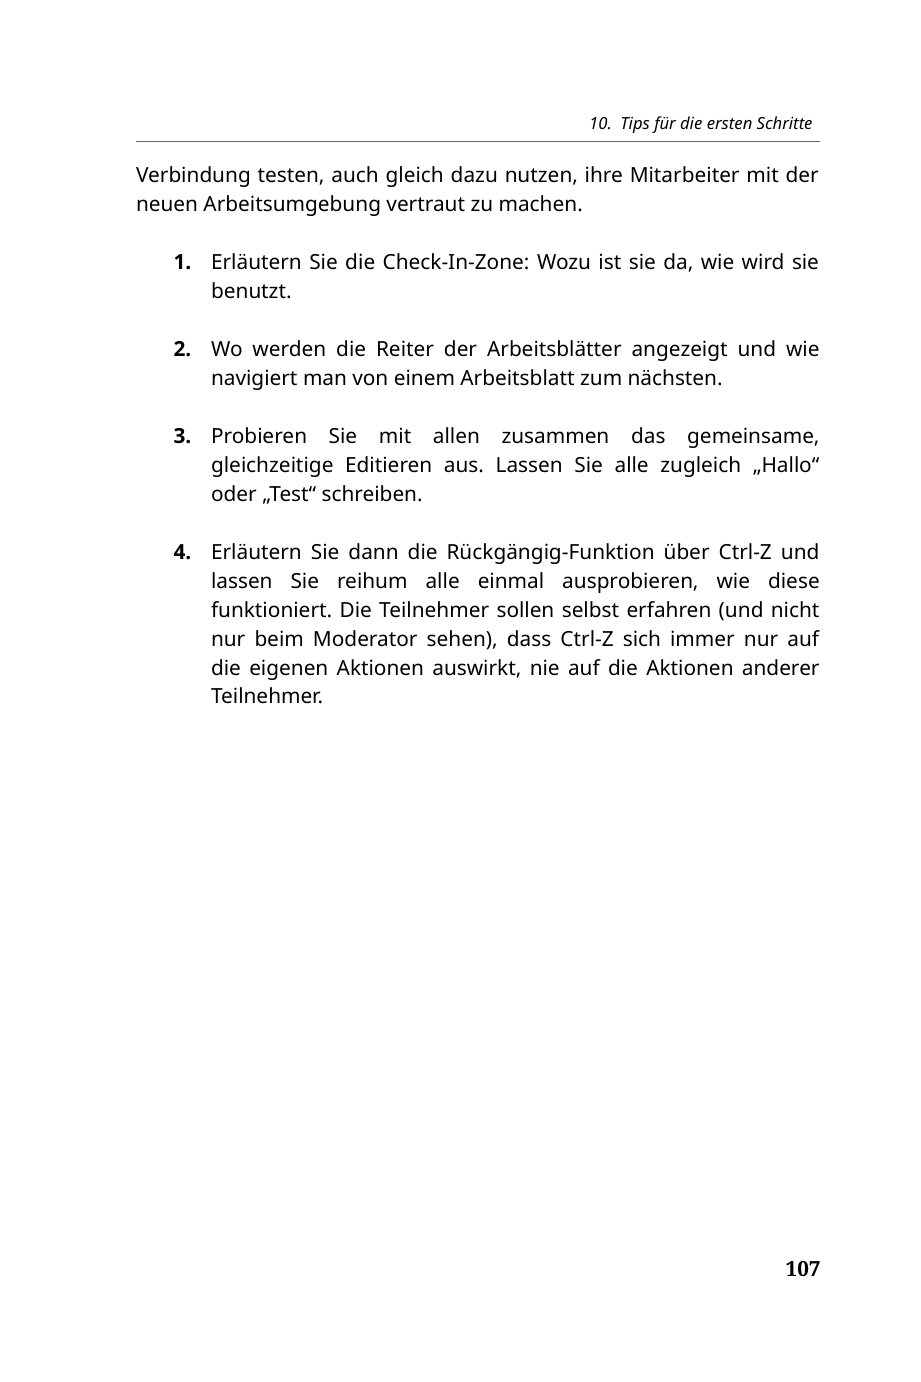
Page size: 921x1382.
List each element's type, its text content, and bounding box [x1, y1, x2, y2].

list Erläutern Sie dann die Rückgängig-Funktion über Ctrl-Z und lassen Sie reihum alle einmal ausprobieren, wie diese funktioniert. Die Teilnehmer sollen selbst erfahren (und nicht nur beim Moderator sehen), dass Ctrl-Z sich immer nur auf die eigenen Aktionen auswirkt, nie auf die Aktionen anderer Teilnehmer. [173, 515, 820, 710]
list Erläutern Sie die Check-In-Zone: Wozu ist sie da, wie wird sie benutzt. [173, 226, 820, 304]
list Wo werden die Reiter der Arbeitsblätter angezeigt und wie navigiert man von einem Arbeitsblatt zum nächsten. [173, 312, 820, 391]
list Probieren Sie mit allen zusammen das gemeinsame, gleichzeitige Editieren aus. Lassen Sie alle zugleich „Hallo“ oder „Test“ schreiben. [173, 399, 820, 507]
text Verbindung testen, auch gleich dazu nutzen, ihre Mitarbeiter mit der neuen Arbeitsumgebung vertraut zu machen. [136, 159, 820, 217]
